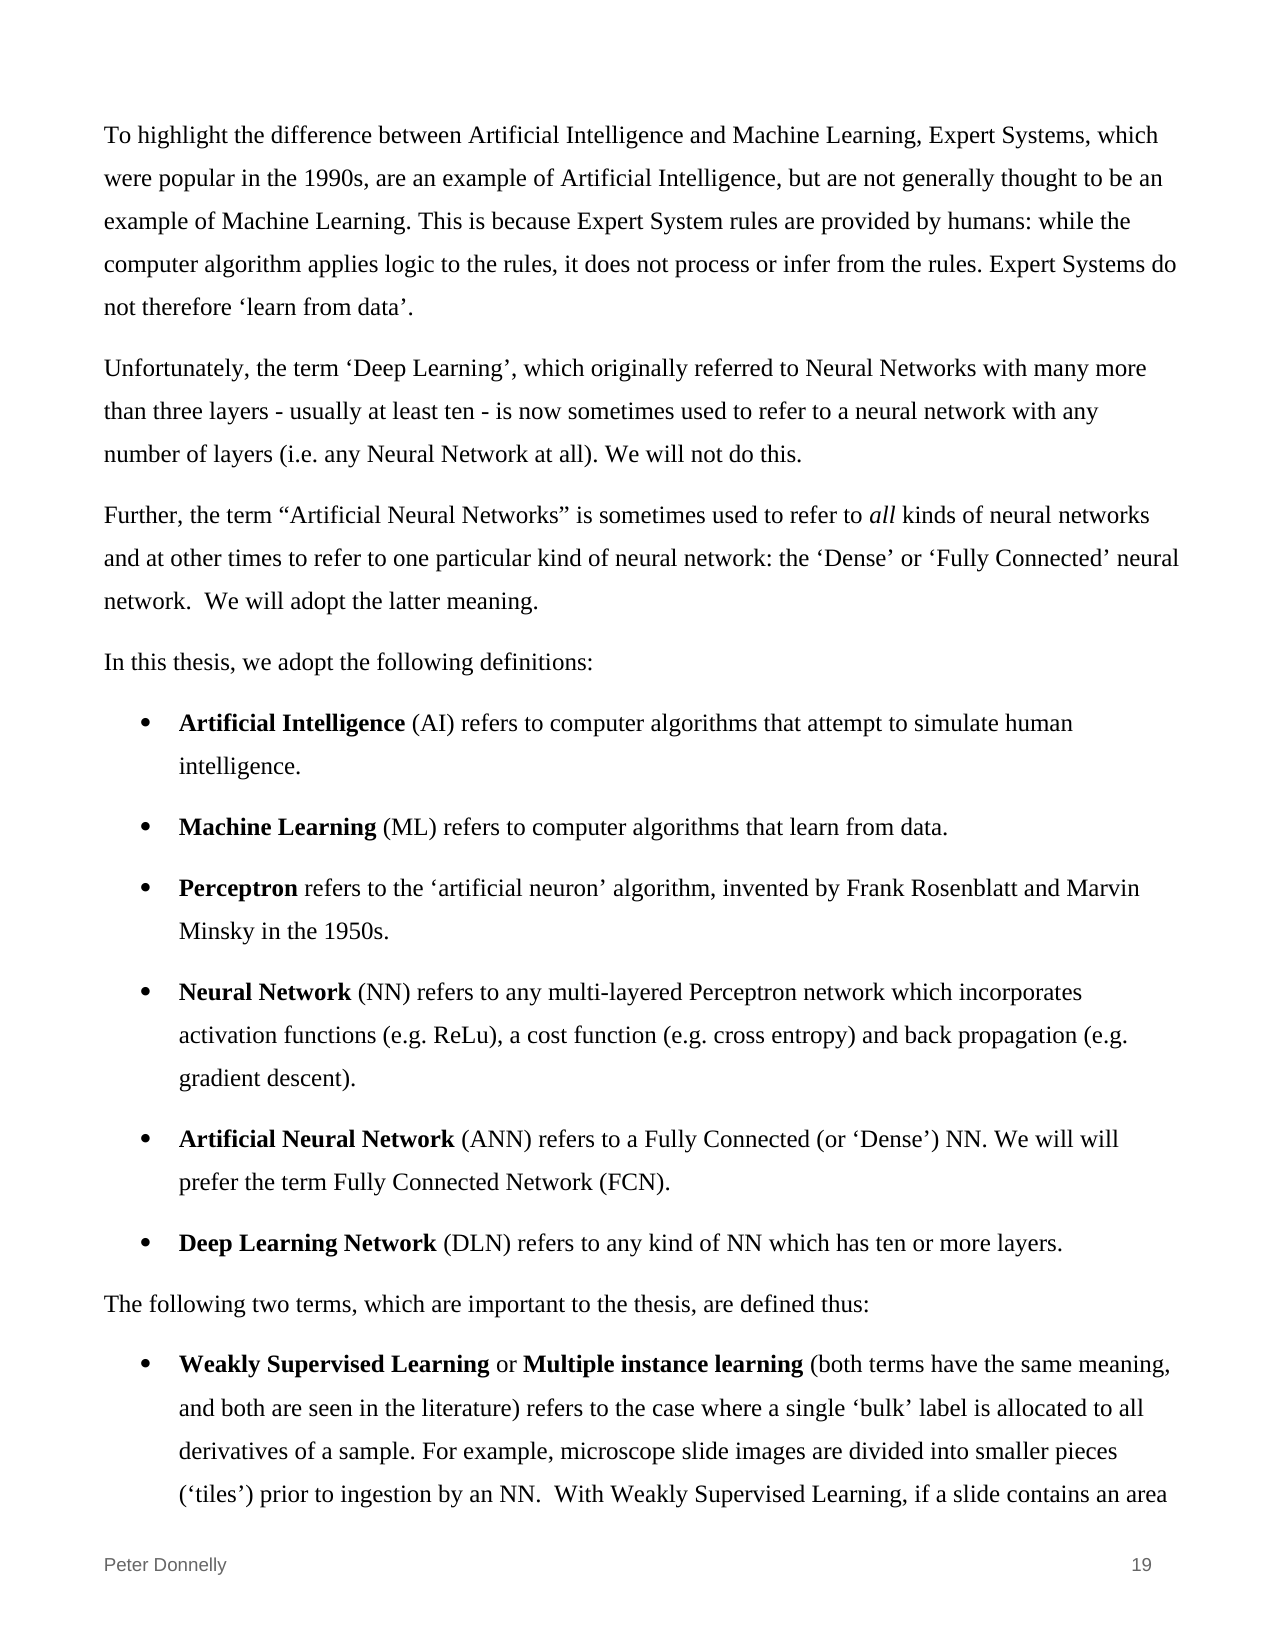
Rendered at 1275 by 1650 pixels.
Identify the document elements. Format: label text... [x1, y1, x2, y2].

text In this thesis, we adopt the following definitions: [103, 647, 1181, 676]
list Weakly Supervised Learning or Multiple instance learning (both terms have the same meaning, and both are seen in the literature) refers to the case where a single ‘bulk’ label is allocated to all derivatives of a sample. For example, microscope slide images are divided into smaller pieces (‘tiles’) prior to ingestion by an NN. With Weakly Supervised Learning, if a slide contains an area [141, 1349, 1181, 1508]
text To highlight the difference between Artificial Intelligence and Machine Learning, Expert Systems, which were popular in the 1990s, are an example of Artificial Intelligence, but are not generally thought to be an example of Machine Learning. This is because Expert System rules are provided by humans: while the computer algorithm applies logic to the rules, it does not process or infer from the rules. Expert Systems do not therefore ‘learn from data’. [103, 120, 1181, 321]
list Artificial Intelligence (AI) refers to computer algorithms that attempt to simulate human intelligence. [141, 708, 1181, 780]
list Perceptron refers to the ‘artificial neuron’ algorithm, invented by Frank Rosenblatt and Marvin Minsky in the 1950s. [141, 873, 1181, 945]
text Further, the term “Artificial Neural Networks” is sometimes used to refer to all kinds of neural networks and at other times to refer to one particular kind of neural network: the ‘Dense’ or ‘Fully Connected’ neural network. We will adopt the latter meaning. [103, 500, 1181, 615]
list Deep Learning Network (DLN) refers to any kind of NN which has ten or more layers. [141, 1228, 1181, 1257]
text The following two terms, which are important to the thesis, are defined thus: [103, 1289, 1181, 1317]
list Neural Network (NN) refers to any multi-layered Perceptron network which incorporates activation functions (e.g. ReLu), a cost function (e.g. cross entropy) and back propagation (e.g. gradient descent). [141, 977, 1181, 1092]
list Artificial Neural Network (ANN) refers to a Fully Connected (or ‘Dense’) NN. We will will prefer the term Fully Connected Network (FCN). [141, 1124, 1181, 1196]
text Unfortunately, the term ‘Deep Learning’, which originally referred to Neural Networks with many more than three layers - usually at least ten - is now sometimes used to refer to a neural network with any number of layers (i.e. any Neural Network at all). We will not do this. [103, 353, 1181, 468]
list Machine Learning (ML) refers to computer algorithms that learn from data. [141, 812, 1181, 841]
